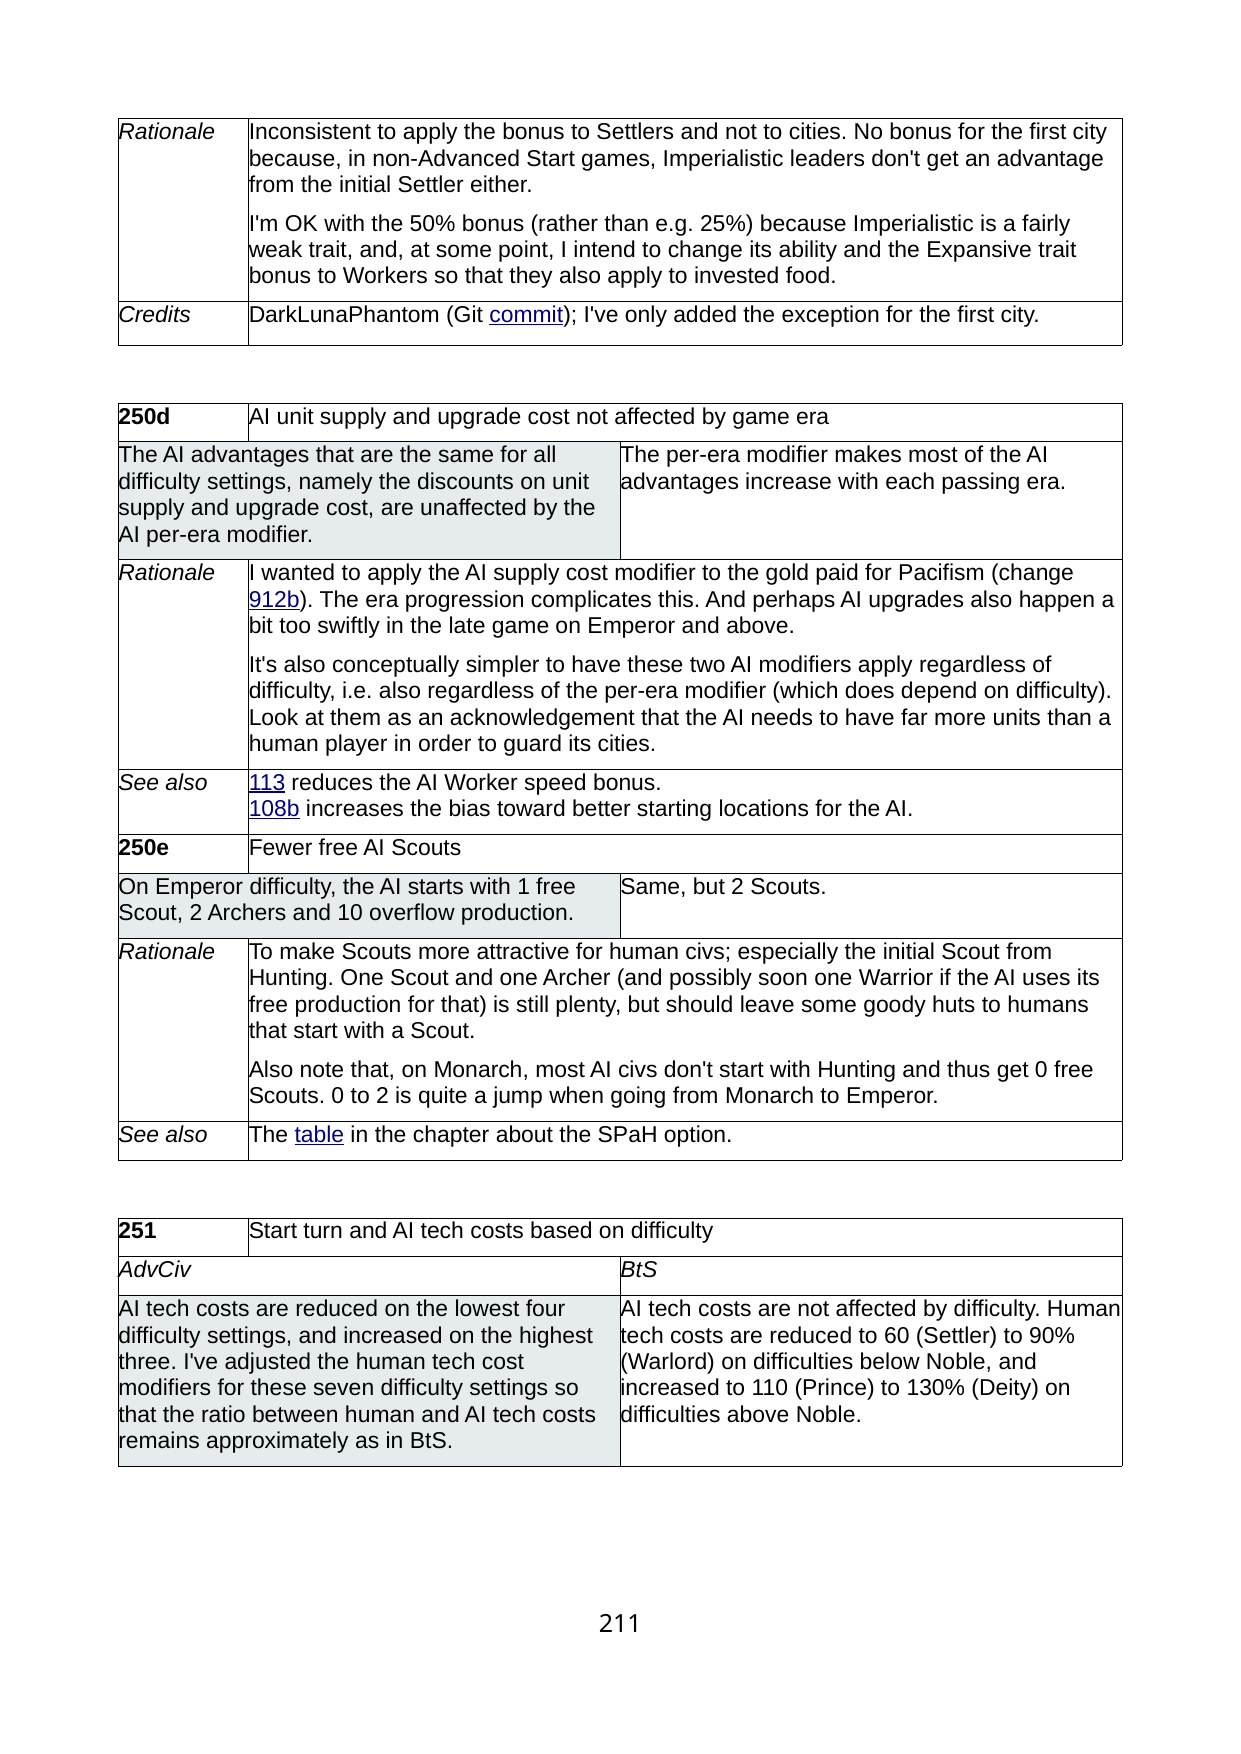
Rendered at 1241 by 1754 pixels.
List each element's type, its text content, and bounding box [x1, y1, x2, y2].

table_header 250d [119, 404, 248, 441]
table_cell 250e [119, 835, 248, 873]
table_cell To make Scouts more attractive for human civs; especially the initial Scout from Hunting. One Scout and one Archer (and possibly soon one Warrior if the AI uses its free production for that) is still plenty, but should leave some goody huts to humans that start with a Scout. Also note that, on Monarch, most AI civs don't start with Hunting and thus get 0 free Scouts. 0 to 2 is quite a jump when going from Monarch to Emperor. [249, 939, 1122, 1121]
table_header Start turn and AI tech costs based on difficulty [249, 1219, 1122, 1256]
table_cell The AI advantages that are the same for all difficulty settings, namely the discounts on unit supply and upgrade cost, are unaffected by the AI per-era modifier. [119, 442, 620, 559]
table_cell The per-era modifier makes most of the AI advantages increase with each passing era. [621, 442, 1122, 559]
table_cell Rationale [119, 939, 248, 1121]
table_cell Same, but 2 Scouts. [621, 874, 1122, 938]
table_header AI unit supply and upgrade cost not affected by game era [249, 404, 1122, 441]
table_cell AI tech costs are not affected by difficulty. Human tech costs are reduced to 60 (Settler) to 90% (Warlord) on difficulties below Noble, and increased to 110 (Prince) to 130% (Deity) on difficulties above Noble. [621, 1296, 1122, 1466]
table_cell AI tech costs are reduced on the lowest four difficulty settings, and increased on the highest three. I've adjusted the human tech cost modifiers for these seven difficulty settings so that the ratio between human and AI tech costs remains approximately as in BtS. [119, 1296, 620, 1466]
table_cell 113 reduces the AI Worker speed bonus. 108b increases the bias toward better starting locations for the AI. [249, 770, 1122, 834]
table_cell Inconsistent to apply the bonus to Settlers and not to cities. No bonus for the first city because, in non-Advanced Start games, Imperialistic leaders don't get an advantage from the initial Settler either. I'm OK with the 50% bonus (rather than e.g. 25%) because Imperialistic is a fairly weak trait, and, at some point, I intend to change its ability and the Expansive trait bonus to Workers so that they also apply to invested food. [249, 119, 1122, 301]
table_cell On Emperor difficulty, the AI starts with 1 free Scout, 2 Archers and 10 overflow production. [119, 874, 620, 938]
table_cell BtS [621, 1257, 1122, 1295]
table_header 251 [119, 1219, 248, 1256]
table_cell I wanted to apply the AI supply cost modifier to the gold paid for Pacifism (change 912b). The era progression complicates this. And perhaps AI upgrades also happen a bit too swiftly in the late game on Emperor and above. It's also conceptually simpler to have these two AI modifiers apply regardless of difficulty, i.e. also regardless of the per-era modifier (which does depend on difficulty). Look at them as an acknowledgement that the AI needs to have far more units than a human player in order to guard its cities. [249, 560, 1122, 769]
table_cell Rationale [119, 560, 248, 769]
table_cell The table in the chapter about the SPaH option. [249, 1122, 1122, 1160]
table_cell Credits [119, 302, 248, 345]
table_cell See also [119, 1122, 248, 1160]
table_cell Fewer free AI Scouts [249, 835, 1122, 873]
table_cell AdvCiv [119, 1257, 620, 1295]
table_cell Rationale [119, 119, 248, 301]
table_cell DarkLunaPhantom (Git commit); I've only added the exception for the first city. [249, 302, 1122, 345]
table_cell See also [119, 770, 248, 834]
